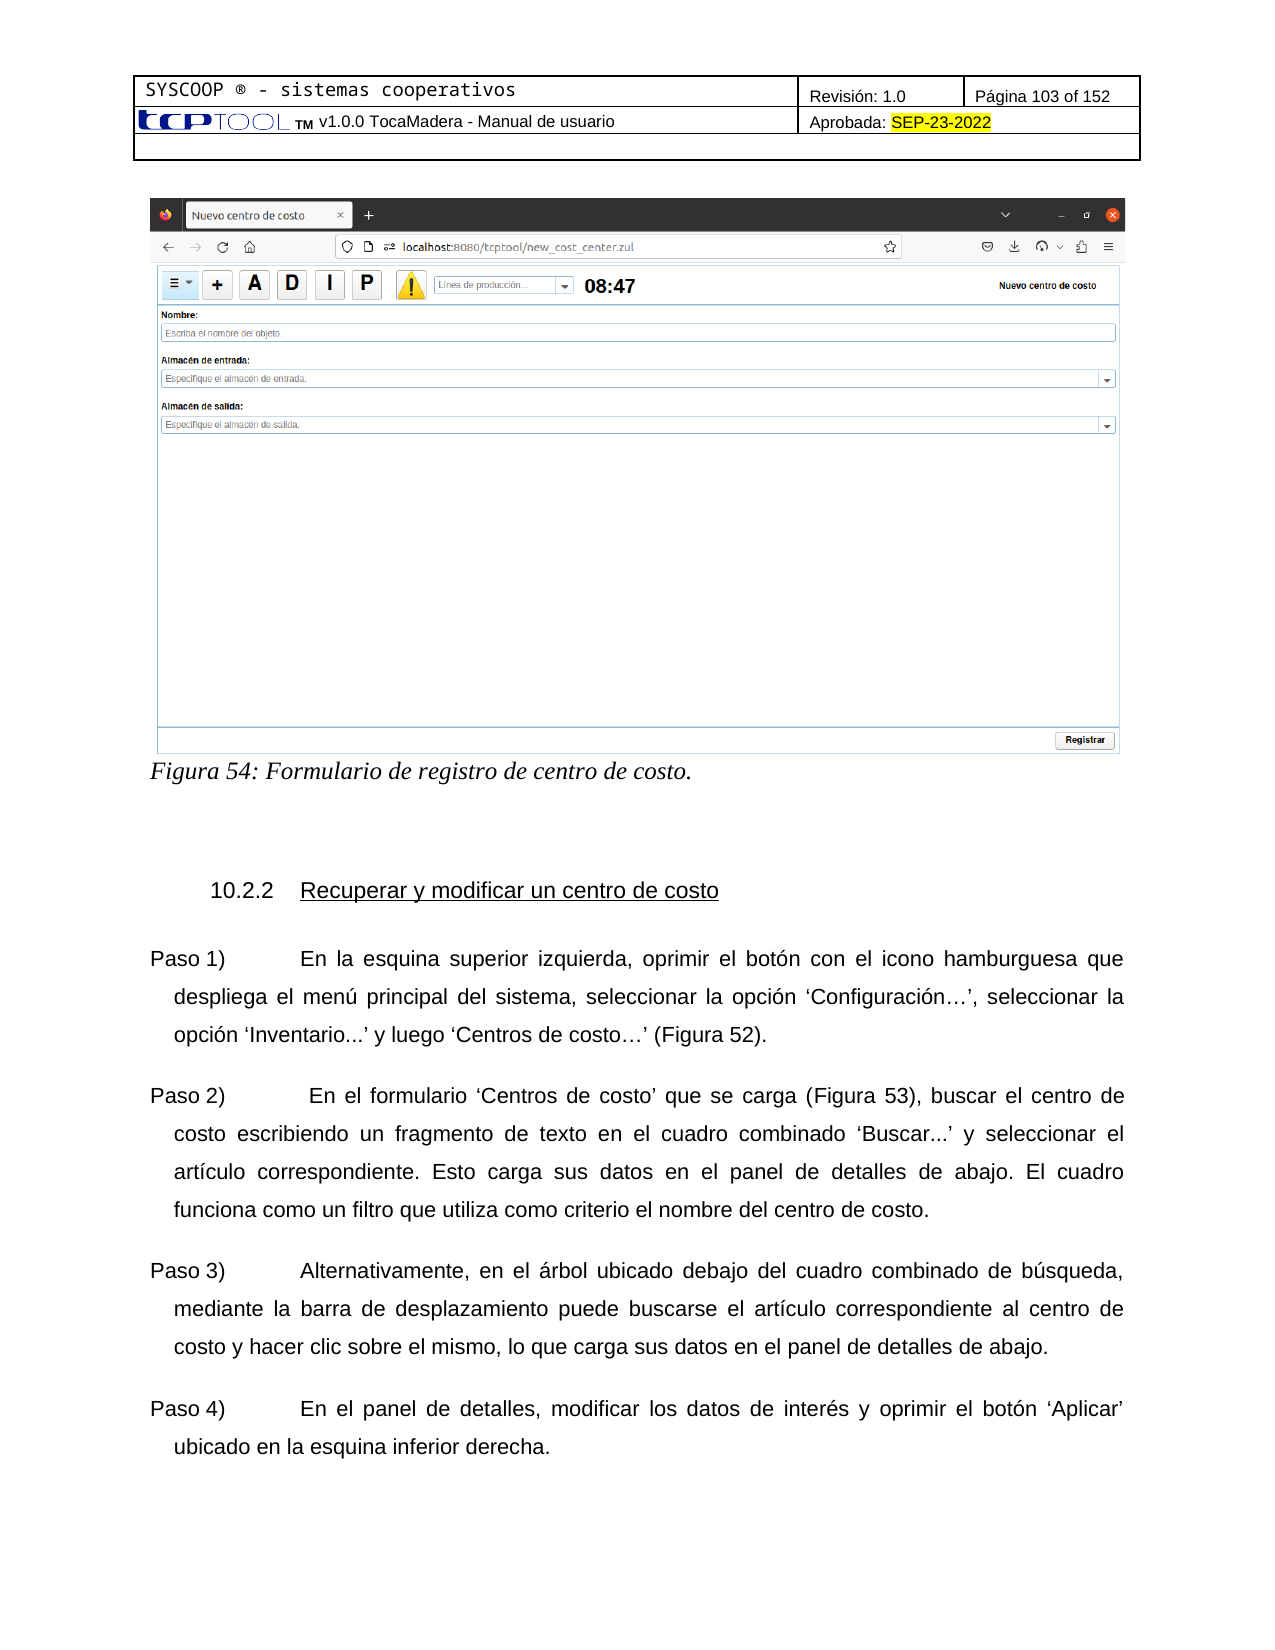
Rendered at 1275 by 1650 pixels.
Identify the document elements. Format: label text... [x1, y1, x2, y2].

picture [150, 198, 1125, 757]
text Figura 54: Formulario de registro de centro de costo. [150, 757, 1125, 785]
list En el formulario ‘Centros de costo’ que se carga (Figura 53), buscar el centro de costo escribiendo un fragmento de texto en el cuadro combinado ‘Buscar...’ y seleccionar el artículo correspondiente. Esto carga sus datos en el panel de detalles de abajo. El cuadro funciona como un filtro que utiliza como criterio el nombre del centro de costo. [150, 1083, 1125, 1222]
list Alternativamente, en el árbol ubicado debajo del cuadro combinado de búsqueda, mediante la barra de desplazamiento puede buscarse el artículo correspondiente al centro de costo y hacer clic sobre el mismo, lo que carga sus datos en el panel de detalles de abajo. [150, 1258, 1125, 1359]
picture [138, 110, 290, 130]
subtitle Recuperar y modificar un centro de costo [210, 877, 1125, 904]
list En la esquina superior izquierda, oprimir el botón con el icono hamburguesa que despliega el menú principal del sistema, seleccionar la opción ‘Configuración…’, seleccionar la opción ‘Inventario...’ y luego ‘Centros de costo…’ (Figura 52). [150, 946, 1125, 1047]
list En el panel de detalles, modificar los datos de interés y oprimir el botón ‘Aplicar’ ubicado en la esquina inferior derecha. [150, 1396, 1125, 1459]
